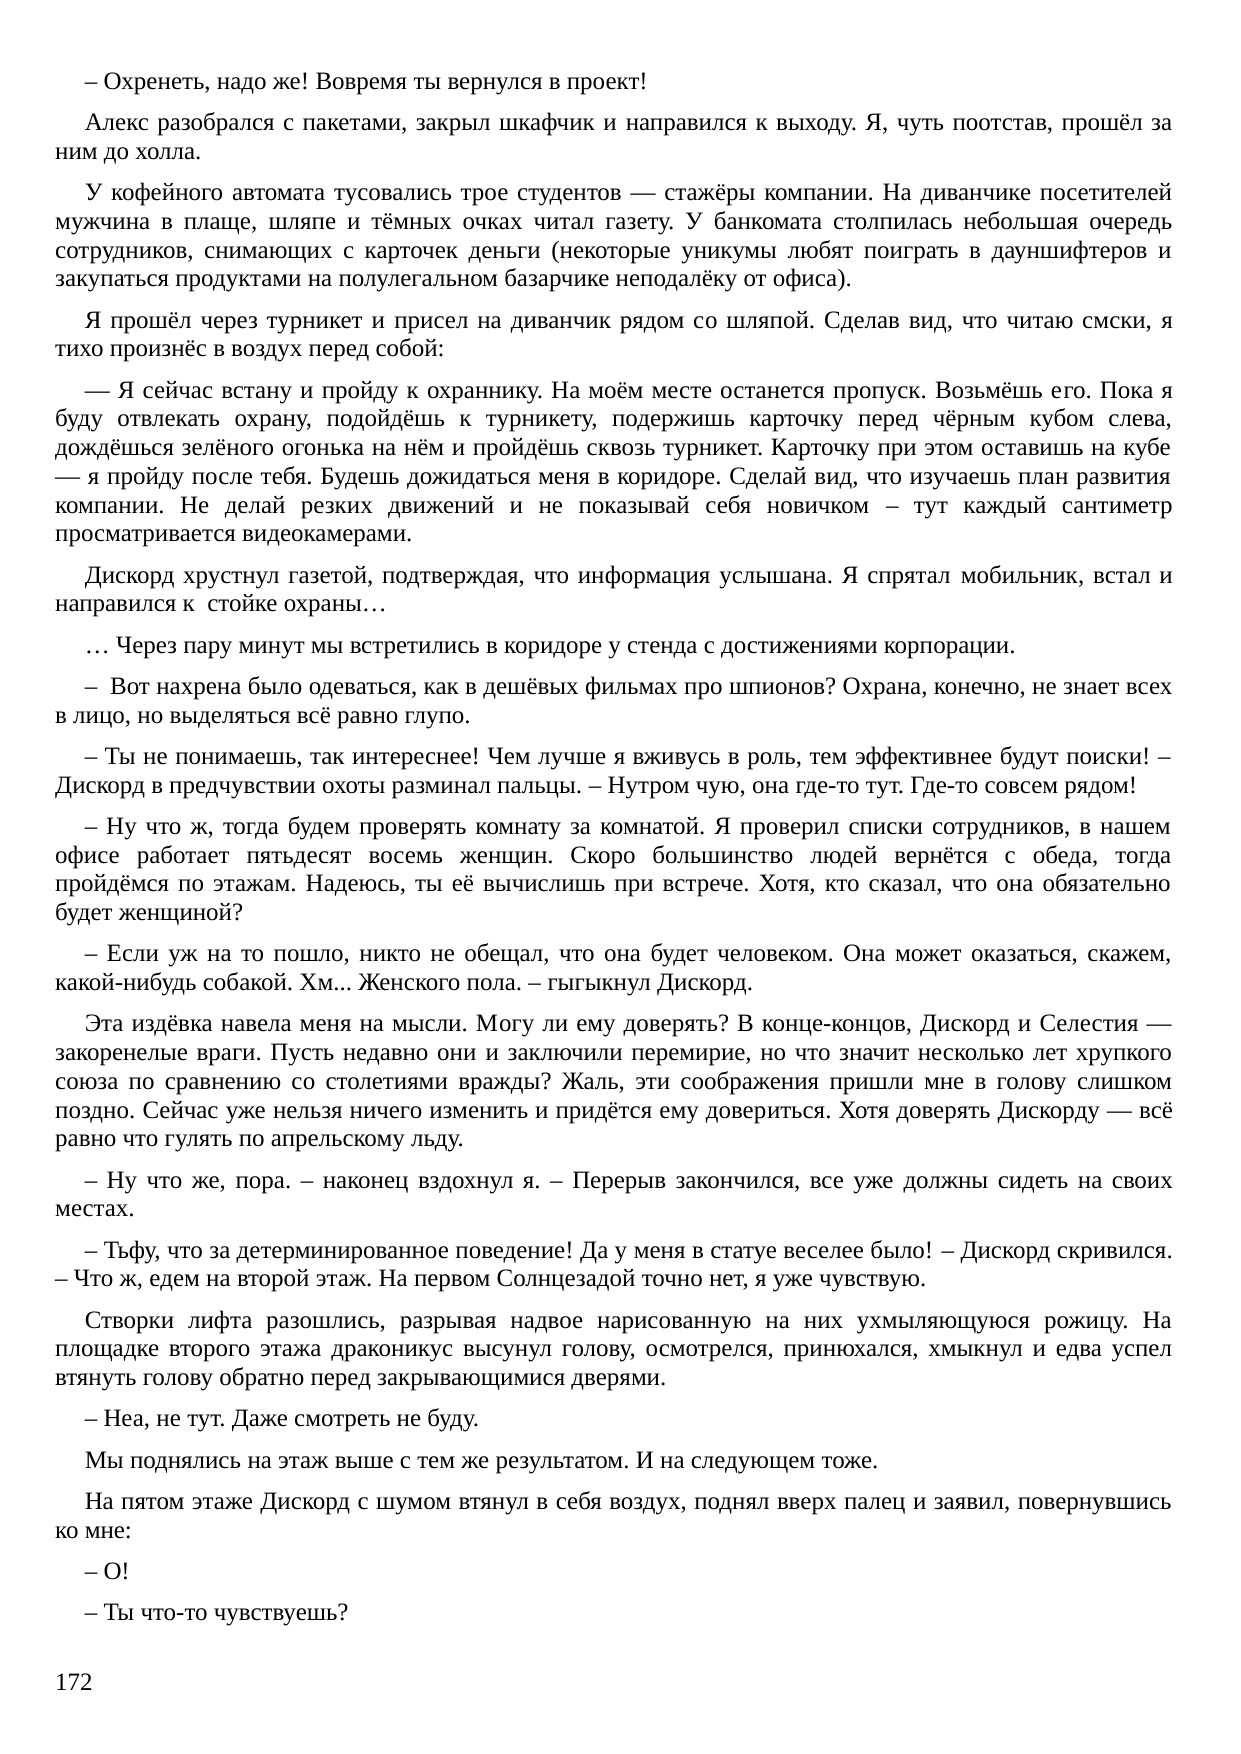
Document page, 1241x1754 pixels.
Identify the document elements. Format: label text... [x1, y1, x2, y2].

text – Охренеть, надо же! Вовремя ты вернулся в проект! [55, 66, 1173, 95]
text – Ты что-то чувствуешь? [55, 1597, 1173, 1626]
text – Ну что ж, тогда будем проверять комнату за комнатой. Я проверил списки сотрудников, в нашем офисе работает пятьдесят восемь женщин. Скоро большинство людей вернётся с обеда, тогда пройдёмся по этажам. Надеюсь, ты её вычислишь при встрече. Хотя, кто сказал, что она обязательно будет женщиной? [55, 811, 1173, 926]
text … Через пару минут мы встретились в коридоре у стенда с достижениями корпорации. [55, 630, 1173, 658]
text – Ну что же, пора. – наконец вздохнул я. – Перерыв закончился, все уже должны сидеть на своих местах. [55, 1165, 1173, 1222]
text – Неа, не тут. Даже смотреть не буду. [55, 1403, 1173, 1432]
text – Вот нахрена было одеваться, как в дешёвых фильмах про шпионов? Охрана, конечно, не знает всех в лицо, но выделяться всё равно глупо. [55, 671, 1173, 728]
text У кофейного автомата тусовались трое студентов — стажёры компании. На диванчике посетителей мужчина в плаще, шляпе и тёмных очках читал газету. У банкомата столпилась небольшая очередь сотрудников, снимающих с карточек деньги (некоторые уникумы любят поиграть в дауншифтеров и закупаться продуктами на полулегальном базарчике неподалёку от офиса). [55, 177, 1173, 292]
text Мы поднялись на этаж выше с тем же результатом. И на следующем тоже. [55, 1445, 1173, 1473]
text Дискорд хрустнул газетой, подтверждая, что информация услышана. Я спрятал мобильник, встал и направился к стойке охраны… [55, 560, 1173, 617]
text — Я сейчас встану и пройду к охраннику. На моём месте останется пропуск. Возьмёшь его. Пока я буду отвлекать охрану, подойдёшь к турникету, подержишь карточку перед чёрным кубом слева, дождёшься зелёного огонька на нём и пройдёшь сквозь турникет. Карточку при этом оставишь на кубе — я пройду после тебя. Будешь дожидаться меня в коридоре. Сделай вид, что изучаешь план развития компании. Не делай резких движений и не показывай себя новичком – тут каждый сантиметр просматривается видеокамерами. [55, 375, 1173, 547]
text На пятом этаже Дискорд с шумом втянул в себя воздух, поднял вверх палец и заявил, повернувшись ко мне: [55, 1486, 1173, 1543]
text – Ты не понимаешь, так интереснее! Чем лучше я вживусь в роль, тем эффективнее будут поиски! –Дискорд в предчувствии охоты разминал пальцы. – Нутром чую, она где-то тут. Где-то совсем рядом! [55, 741, 1173, 798]
text – Если уж на то пошло, никто не обещал, что она будет человеком. Она может оказаться, скажем, какой-нибудь собакой. Хм... Женского пола. – гыгыкнул Дискорд. [55, 938, 1173, 996]
text Эта издёвка навела меня на мысли. Могу ли ему доверять? В конце-концов, Дискорд и Селестия — закоренелые враги. Пусть недавно они и заключили перемирие, но что значит несколько лет хрупкого союза по сравнению со столетиями вражды? Жаль, эти соображения пришли мне в голову слишком поздно. Сейчас уже нельзя ничего изменить и придётся ему довериться. Хотя доверять Дискорду — всё равно что гулять по апрельскому льду. [55, 1008, 1173, 1152]
text – Тьфу, что за детерминированное поведение! Да у меня в статуе веселее было! – Дискорд скривился. – Что ж, едем на второй этаж. На первом Солнцезадой точно нет, я уже чувствую. [55, 1235, 1173, 1292]
text Створки лифта разошлись, разрывая надвое нарисованную на них ухмыляющуюся рожицу. На площадке второго этажа драконикус высунул голову, осмотрелся, принюхался, хмыкнул и едва успел втянуть голову обратно перед закрывающимися дверями. [55, 1305, 1173, 1391]
text Алекс разобрался с пакетами, закрыл шкафчик и направился к выходу. Я, чуть поотстав, прошёл за ним до холла. [55, 107, 1173, 165]
text – О! [55, 1556, 1173, 1585]
text Я прошёл через турникет и присел на диванчик рядом со шляпой. Сделав вид, что читаю смски, я тихо произнёс в воздух перед собой: [55, 305, 1173, 362]
